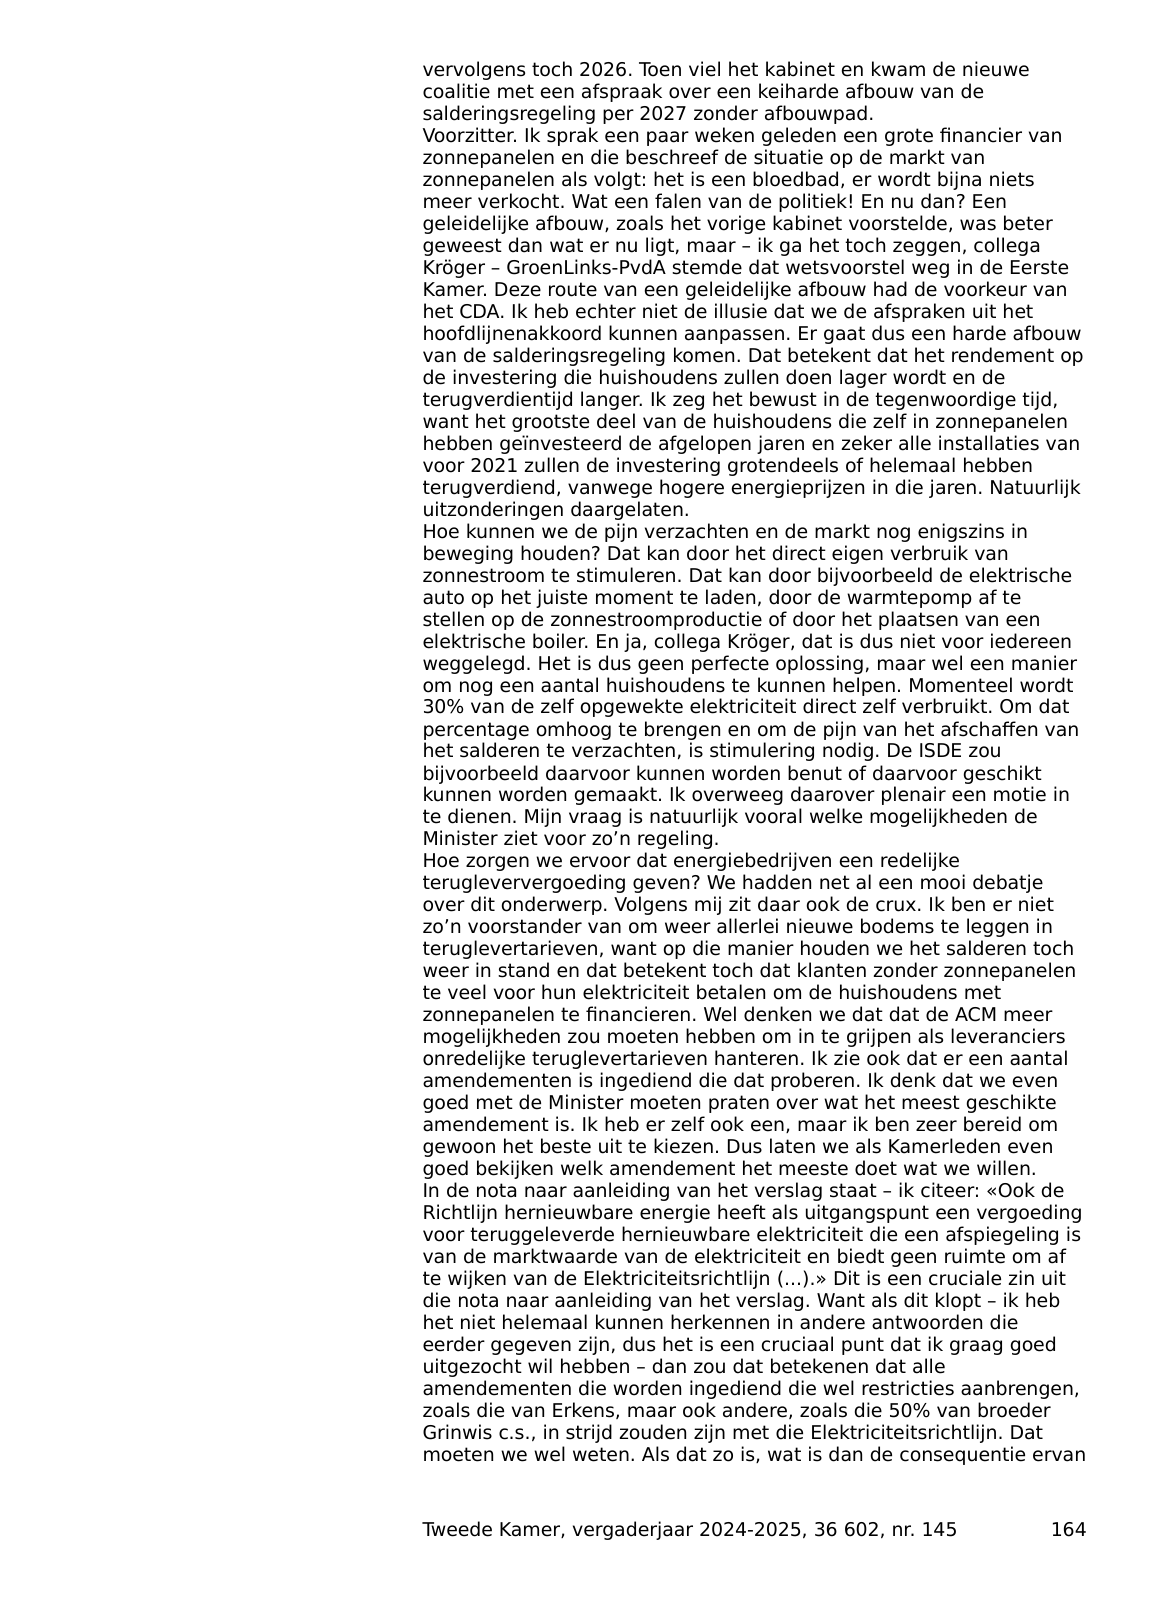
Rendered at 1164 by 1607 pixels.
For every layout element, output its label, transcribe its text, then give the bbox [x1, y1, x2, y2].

text Hoe kunnen we de pijn verzachten en de markt nog enigszins in beweging houden? Dat kan door het direct eigen verbruik van zonnestroom te stimuleren. Dat kan door bijvoorbeeld de elektrische auto op het juiste moment te laden, door de warmtepomp af te stellen op de zonnestroomproductie of door het plaatsen van een elektrische boiler. En ja, collega Kröger, dat is dus niet voor iedereen weggelegd. Het is dus geen perfecte oplossing, maar wel een manier om nog een aantal huishoudens te kunnen helpen. Momenteel wordt 30% van de zelf opgewekte elektriciteit direct zelf verbruikt. Om dat percentage omhoog te brengen en om de pijn van het afschaffen van het salderen te verzachten, is stimulering nodig. De ISDE zou bijvoorbeeld daarvoor kunnen worden benut of daarvoor geschikt kunnen worden gemaakt. Ik overweeg daarover plenair een motie in te dienen. Mijn vraag is natuurlijk vooral welke mogelijkheden de Minister ziet voor zo’n regeling. [422, 521, 1087, 850]
text Voorzitter. Ik sprak een paar weken geleden een grote financier van zonnepanelen en die beschreef de situatie op de markt van zonnepanelen als volgt: het is een bloedbad, er wordt bijna niets meer verkocht. Wat een falen van de politiek! En nu dan? Een geleidelijke afbouw, zoals het vorige kabinet voorstelde, was beter geweest dan wat er nu ligt, maar – ik ga het toch zeggen, collega Kröger – GroenLinks-PvdA stemde dat wetsvoorstel weg in de Eerste Kamer. Deze route van een geleidelijke afbouw had de voorkeur van het CDA. Ik heb echter niet de illusie dat we de afspraken uit het hoofdlijnenakkoord kunnen aanpassen. Er gaat dus een harde afbouw van de salderingsregeling komen. Dat betekent dat het rendement op de investering die huishoudens zullen doen lager wordt en de terugverdientijd langer. Ik zeg het bewust in de tegenwoordige tijd, want het grootste deel van de huishoudens die zelf in zonnepanelen hebben geïnvesteerd de afgelopen jaren en zeker alle installaties van voor 2021 zullen de investering grotendeels of helemaal hebben terugverdiend, vanwege hogere energieprijzen in die jaren. Natuurlijk uitzonderingen daargelaten. [422, 125, 1087, 521]
text Hoe zorgen we ervoor dat energiebedrijven een redelijke terugleververgoeding geven? We hadden net al een mooi debatje over dit onderwerp. Volgens mij zit daar ook de crux. Ik ben er niet zo’n voorstander van om weer allerlei nieuwe bodems te leggen in teruglevertarieven, want op die manier houden we het salderen toch weer in stand en dat betekent toch dat klanten zonder zonnepanelen te veel voor hun elektriciteit betalen om de huishoudens met zonnepanelen te financieren. Wel denken we dat dat de ACM meer mogelijkheden zou moeten hebben om in te grijpen als leveranciers onredelijke teruglevertarieven hanteren. Ik zie ook dat er een aantal amendementen is ingediend die dat proberen. Ik denk dat we even goed met de Minister moeten praten over wat het meest geschikte amendement is. Ik heb er zelf ook een, maar ik ben zeer bereid om gewoon het beste uit te kiezen. Dus laten we als Kamerleden even goed bekijken welk amendement het meeste doet wat we willen. [422, 850, 1087, 1180]
text In de nota naar aanleiding van het verslag staat – ik citeer: «Ook de Richtlijn hernieuwbare energie heeft als uitgangspunt een vergoeding voor teruggeleverde hernieuwbare elektriciteit die een afspiegeling is van de marktwaarde van de elektriciteit en biedt geen ruimte om af te wijken van de Elektriciteitsrichtlijn (...).» Dit is een cruciale zin uit die nota naar aanleiding van het verslag. Want als dit klopt – ik heb het niet helemaal kunnen herkennen in andere antwoorden die eerder gegeven zijn, dus het is een cruciaal punt dat ik graag goed uitgezocht wil hebben – dan zou dat betekenen dat alle amendementen die worden ingediend die wel restricties aanbrengen, zoals die van Erkens, maar ook andere, zoals die 50% van broeder Grinwis c.s., in strijd zouden zijn met die Elektriciteitsrichtlijn. Dat moeten we wel weten. Als dat zo is, wat is dan de consequentie ervan [422, 1180, 1087, 1466]
text vervolgens toch 2026. Toen viel het kabinet en kwam de nieuwe coalitie met een afspraak over een keiharde afbouw van de salderingsregeling per 2027 zonder afbouwpad. [422, 59, 1087, 125]
